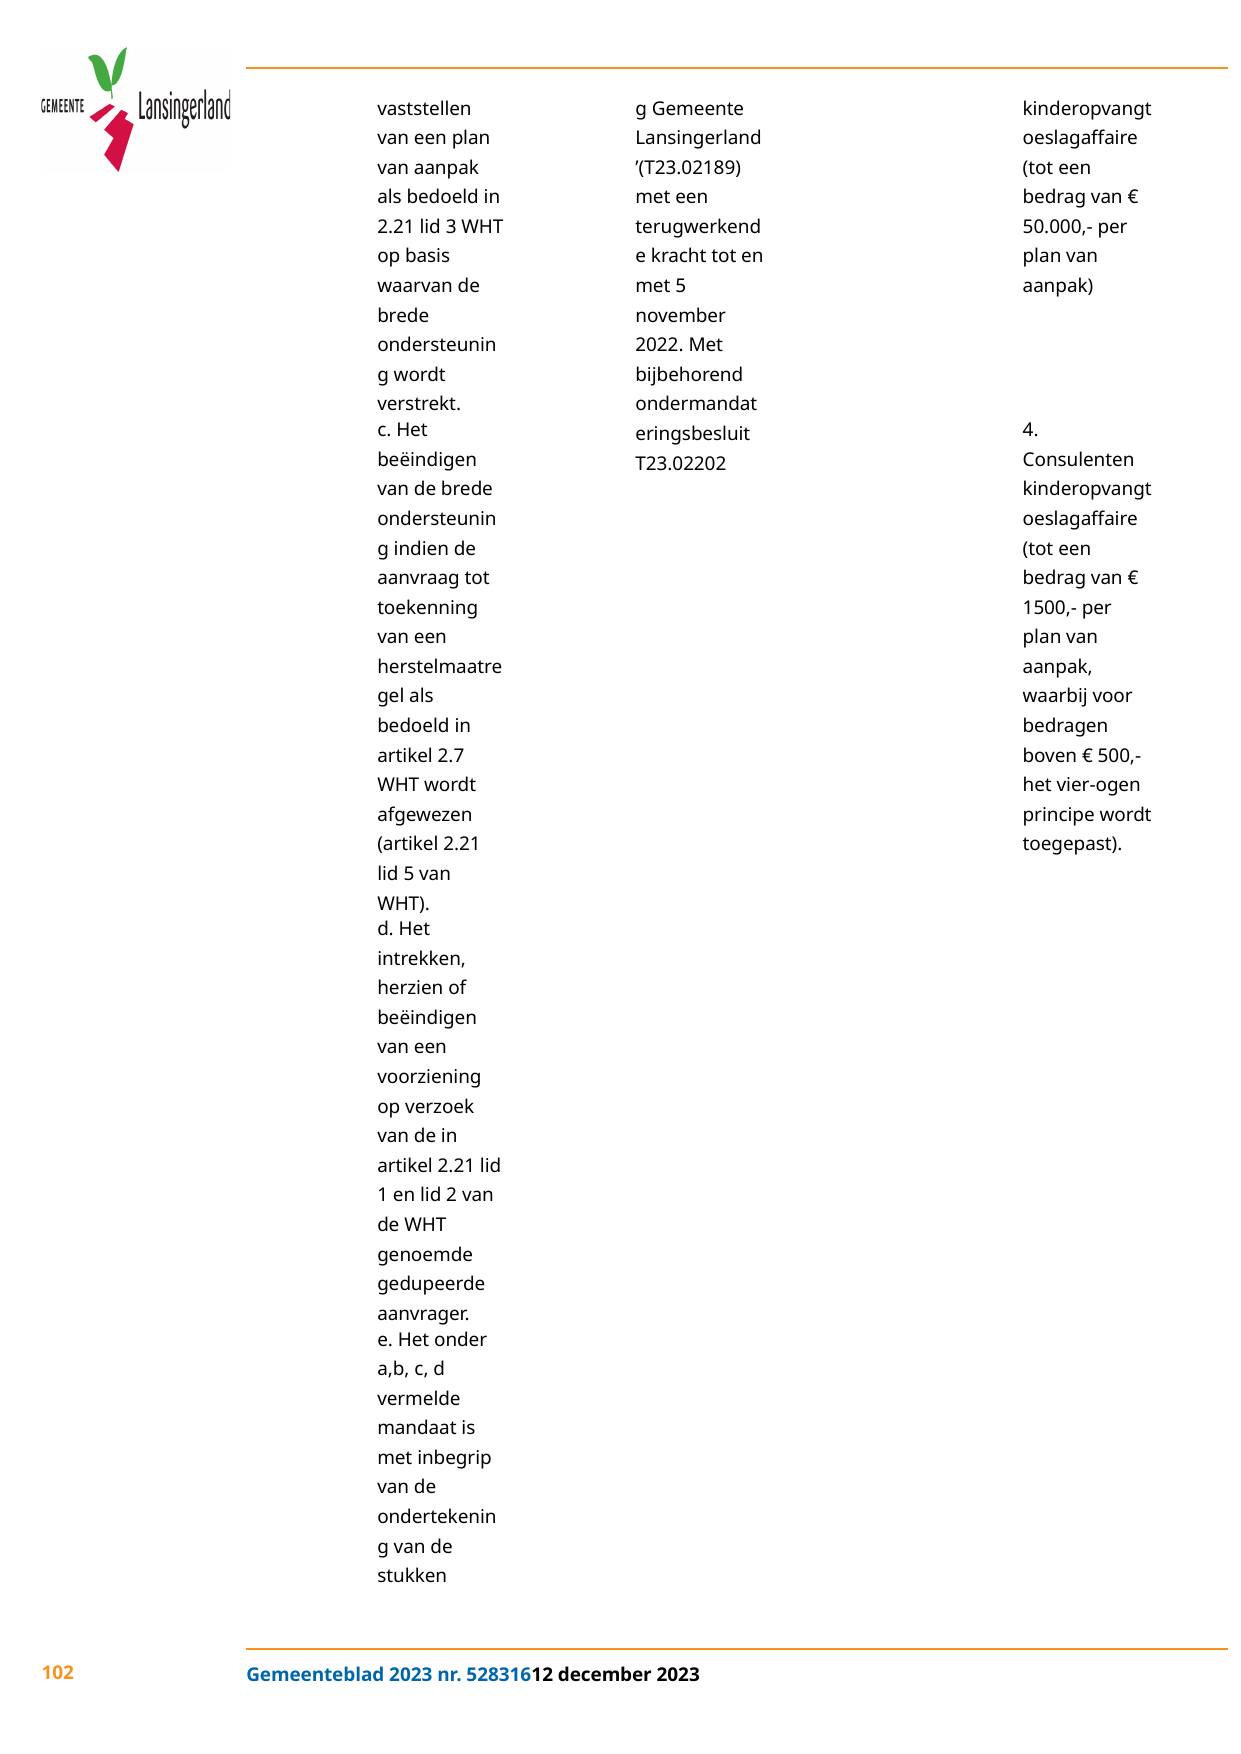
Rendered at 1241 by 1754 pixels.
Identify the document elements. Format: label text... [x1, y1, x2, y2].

table_cell [506, 95, 635, 1588]
table_cell e. Het onder a,b, c, d vermelde mandaat is met inbegrip van de ondertekening van de stukken [377, 1326, 506, 1588]
table_cell g Gemeente Lansingerland’(T23.02189) met een terugwerkende kracht tot en met 5 november 2022. Met bijbehorend ondermandateringsbesluit T23.02202 [635, 95, 764, 1588]
table_cell kinderopvangtoeslagaffaire (tot een bedrag van € 50.000,- per plan van aanpak) [1023, 95, 1152, 416]
picture [41, 47, 231, 172]
table_cell [1023, 915, 1152, 1326]
table_cell [1023, 1326, 1152, 1588]
table_cell 4. Consulenten kinderopvangtoeslagaffaire (tot een bedrag van € 1500,- per plan van aanpak, waarbij voor bedragen boven € 500,- het vier-ogen principe wordt toegepast). [1023, 416, 1152, 915]
table_cell d. Het intrekken, herzien of beëindigen van een voorziening op verzoek van de in artikel 2.21 lid 1 en lid 2 van de WHT genoemde gedupeerde aanvrager. [377, 915, 506, 1326]
table_cell [764, 95, 893, 1588]
table_cell [894, 95, 1022, 1588]
table_cell vaststellen van een plan van aanpak als bedoeld in 2.21 lid 3 WHT op basis waarvan de brede ondersteuning wordt verstrekt. [377, 95, 506, 416]
table_cell c. Het beëindigen van de brede ondersteuning indien de aanvraag tot toekenning van een herstelmaatregel als bedoeld in artikel 2.7 WHT wordt afgewezen (artikel 2.21 lid 5 van WHT). [377, 416, 506, 915]
table_cell [248, 95, 377, 1588]
